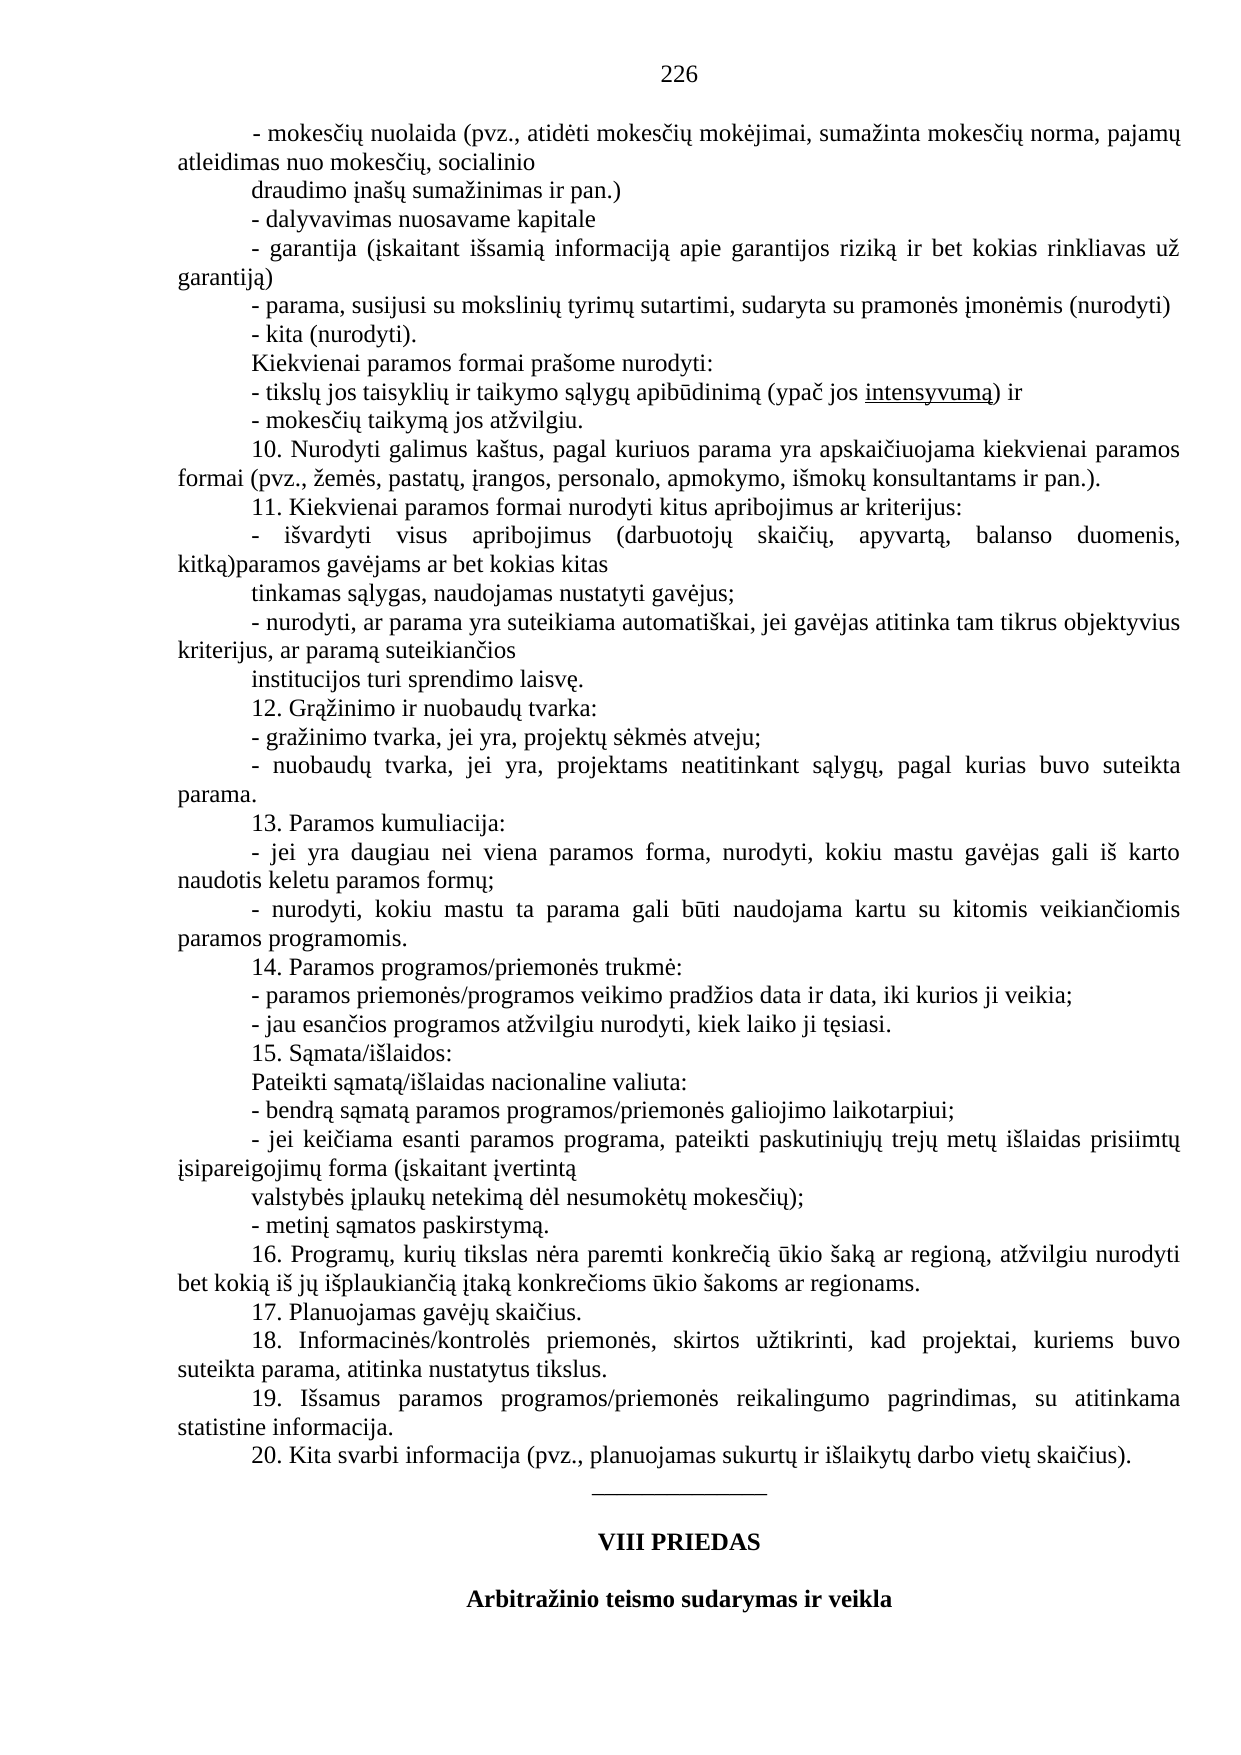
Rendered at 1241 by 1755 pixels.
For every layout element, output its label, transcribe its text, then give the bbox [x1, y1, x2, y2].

text Kiekvienai paramos formai prašome nurodyti: [177, 348, 1181, 377]
text - kita (nurodyti). [177, 319, 1181, 348]
text 10. Nurodyti galimus kaštus, pagal kuriuos parama yra apskaičiuojama kiekvienai paramos formai (pvz., žemės, pastatų, įrangos, personalo, apmokymo, išmokų konsultantams ir pan.). [177, 434, 1181, 492]
text - išvardyti visus apribojimus (darbuotojų skaičių, apyvartą, balanso duomenis, kitką)paramos gavėjams ar bet kokias kitas [177, 521, 1181, 578]
text - mokesčių taikymą jos atžvilgiu. [177, 406, 1181, 434]
text 16. Programų, kurių tikslas nėra paremti konkrečią ūkio šaką ar regioną, atžvilgiu nurodyti bet kokią iš jų išplaukiančią įtaką konkrečioms ūkio šakoms ar regionams. [177, 1239, 1181, 1297]
text draudimo įnašų sumažinimas ir pan.) [177, 176, 1181, 204]
text VIII PRIEDAS [177, 1527, 1181, 1556]
text 13. Paramos kumuliacija: [177, 808, 1181, 837]
text - parama, susijusi su mokslinių tyrimų sutartimi, sudaryta su pramonės įmonėmis (nurodyti) [177, 291, 1181, 319]
text 20. Kita svarbi informacija (pvz., planuojamas sukurtų ir išlaikytų darbo vietų skaičius). [177, 1441, 1181, 1469]
text valstybės įplaukų netekimą dėl nesumokėtų mokesčių); [177, 1182, 1181, 1211]
text 18. Informacinės/kontrolės priemonės, skirtos užtikrinti, kad projektai, kuriems buvo suteikta parama, atitinka nustatytus tikslus. [177, 1326, 1181, 1383]
text - dalyvavimas nuosavame kapitale [177, 204, 1181, 233]
text Pateikti sąmatą/išlaidas nacionaline valiuta: [177, 1067, 1181, 1096]
text - jei keičiama esanti paramos programa, pateikti paskutiniųjų trejų metų išlaidas prisiimtų įsipareigojimų forma (įskaitant įvertintą [177, 1124, 1181, 1182]
text - nurodyti, ar parama yra suteikiama automatiškai, jei gavėjas atitinka tam tikrus objektyvius kriterijus, ar paramą suteikiančios [177, 607, 1181, 664]
text - bendrą sąmatą paramos programos/priemonės galiojimo laikotarpiui; [177, 1096, 1181, 1124]
text - jau esančios programos atžvilgiu nurodyti, kiek laiko ji tęsiasi. [177, 1009, 1181, 1038]
text - mokesčių nuolaida (pvz., atidėti mokesčių mokėjimai, sumažinta mokesčių norma, pajamų atleidimas nuo mokesčių, socialinio [177, 118, 1181, 176]
text - nurodyti, kokiu mastu ta parama gali būti naudojama kartu su kitomis veikiančiomis paramos programomis. [177, 894, 1181, 952]
text 11. Kiekvienai paramos formai nurodyti kitus apribojimus ar kriterijus: [177, 492, 1181, 521]
text institucijos turi sprendimo laisvę. [177, 664, 1181, 693]
text 17. Planuojamas gavėjų skaičius. [177, 1297, 1181, 1326]
text - metinį sąmatos paskirstymą. [177, 1211, 1181, 1239]
text - nuobaudų tvarka, jei yra, projektams neatitinkant sąlygų, pagal kurias buvo suteikta parama. [177, 751, 1181, 808]
text tinkamas sąlygas, naudojamas nustatyti gavėjus; [177, 578, 1181, 607]
text - jei yra daugiau nei viena paramos forma, nurodyti, kokiu mastu gavėjas gali iš karto naudotis keletu paramos formų; [177, 837, 1181, 894]
text Arbitražinio teismo sudarymas ir veikla [177, 1584, 1181, 1613]
text - tikslų jos taisyklių ir taikymo sąlygų apibūdinimą (ypač jos intensyvumą) ir [177, 377, 1181, 406]
text 19. Išsamus paramos programos/priemonės reikalingumo pagrindimas, su atitinkama statistine informacija. [177, 1383, 1181, 1441]
text - garantija (įskaitant išsamią informaciją apie garantijos riziką ir bet kokias rinkliavas už garantiją) [177, 233, 1181, 291]
text ______________ [177, 1469, 1181, 1498]
text 12. Grąžinimo ir nuobaudų tvarka: [177, 693, 1181, 722]
text - gražinimo tvarka, jei yra, projektų sėkmės atveju; [177, 722, 1181, 751]
text - paramos priemonės/programos veikimo pradžios data ir data, iki kurios ji veikia; [177, 981, 1181, 1009]
text 15. Sąmata/išlaidos: [177, 1038, 1181, 1067]
text 14. Paramos programos/priemonės trukmė: [177, 952, 1181, 981]
